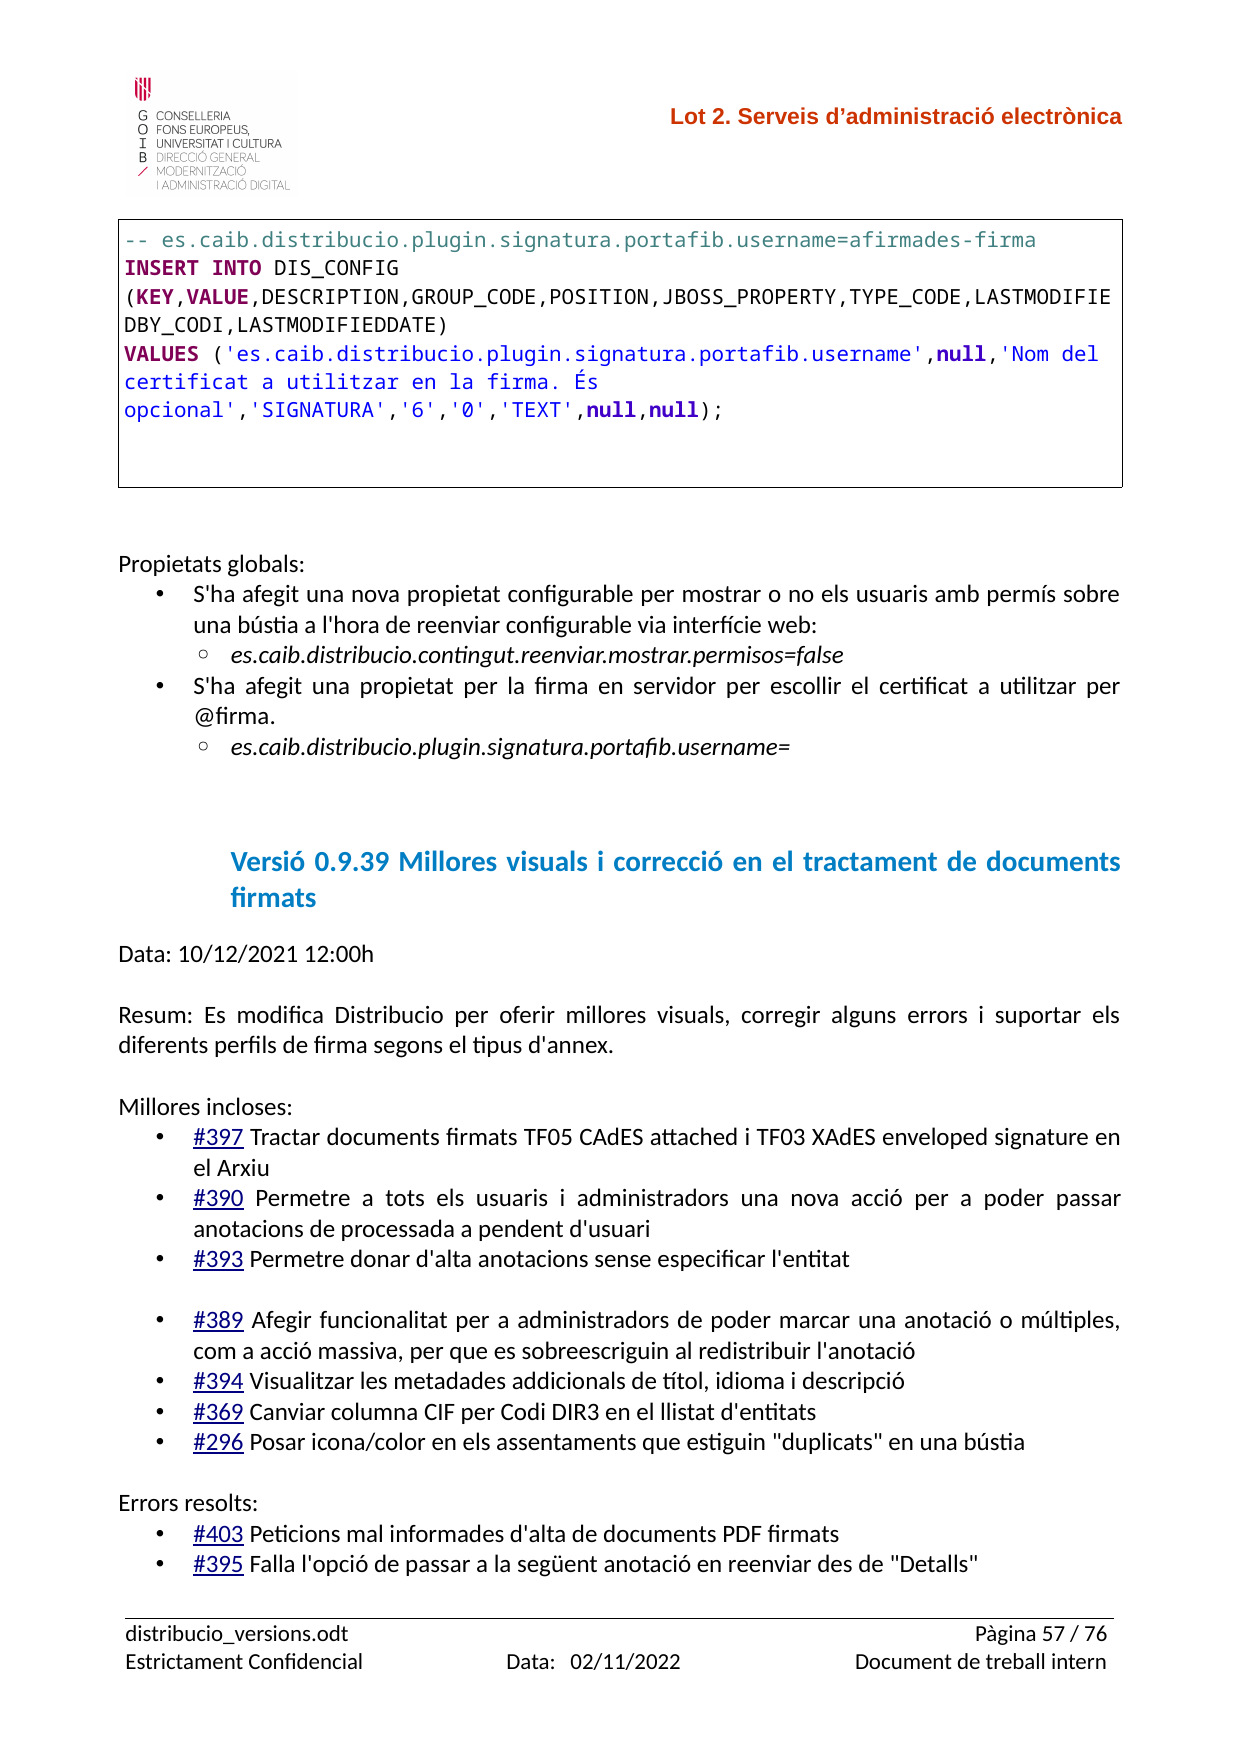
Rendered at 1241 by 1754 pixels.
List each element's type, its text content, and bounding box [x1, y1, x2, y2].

list #390 Permetre a tots els usuaris i administradors una nova acció per a poder passar anotacions de processada a pendent d'usuari [156, 1182, 1122, 1243]
list S'ha afegit una nova propietat configurable per mostrar o no els usuaris amb permís sobre una bústia a l'hora de reenviar configurable via interfície web: [156, 578, 1122, 639]
list es.caib.distribucio.plugin.signatura.portafib.username= [193, 731, 1122, 761]
text Errors resolts: [118, 1487, 1122, 1518]
text Data: 10/12/2021 12:00h [118, 938, 1122, 968]
picture [126, 70, 299, 197]
list S'ha afegit una propietat per la firma en servidor per escollir el certificat a utilitzar per @firma. [156, 670, 1122, 731]
list #393 Permetre donar d'alta anotacions sense especificar l'entitat [156, 1243, 1122, 1274]
list es.caib.distribucio.contingut.reenviar.mostrar.permisos=false [193, 639, 1122, 670]
subtitle Versió 0.9.39 Millores visuals i correcció en el tractament de documents firmats [153, 843, 1122, 914]
list #403 Peticions mal informades d'alta de documents PDF firmats [156, 1518, 1122, 1548]
table_header -- es.caib.distribucio.plugin.signatura.portafib.username=afirmades-firma INSERT INTO DIS_CONFIG (KEY,VALUE,DESCRIPTION,GROUP_CODE,POSITION,JBOSS_PROPERTY,TYPE_CODE,LASTMODIFIEDBY_CODI,LASTMODIFIEDDATE) VALUES ('es.caib.distribucio.plugin.signatura.portafib.username',null,'Nom del certificat a utilitzar en la firma. És opcional','SIGNATURA','6','0','TEXT',null,null); [119, 220, 1122, 487]
list #394 Visualitzar les metadades addicionals de títol, idioma i descripció [156, 1365, 1122, 1396]
list #397 Tractar documents firmats TF05 CAdES attached i TF03 XAdES enveloped signature en el Arxiu [156, 1121, 1122, 1182]
text Propietats globals: [118, 548, 1122, 578]
list #369 Canviar columna CIF per Codi DIR3 en el llistat d'entitats [156, 1396, 1122, 1426]
text Millores incloses: [118, 1091, 1122, 1121]
list #296 Posar icona/color en els assentaments que estiguin "duplicats" en una bústia [156, 1426, 1122, 1457]
list #395 Falla l'opció de passar a la següent anotació en reenviar des de "Detalls" [156, 1548, 1122, 1579]
text Resum: Es modifica Distribucio per oferir millores visuals, corregir alguns errors i suportar els diferents perfils de firma segons el tipus d'annex. [118, 999, 1122, 1060]
list #389 Afegir funcionalitat per a administradors de poder marcar una anotació o múltiples, com a acció massiva, per que es sobreescriguin al redistribuir l'anotació [156, 1304, 1122, 1365]
